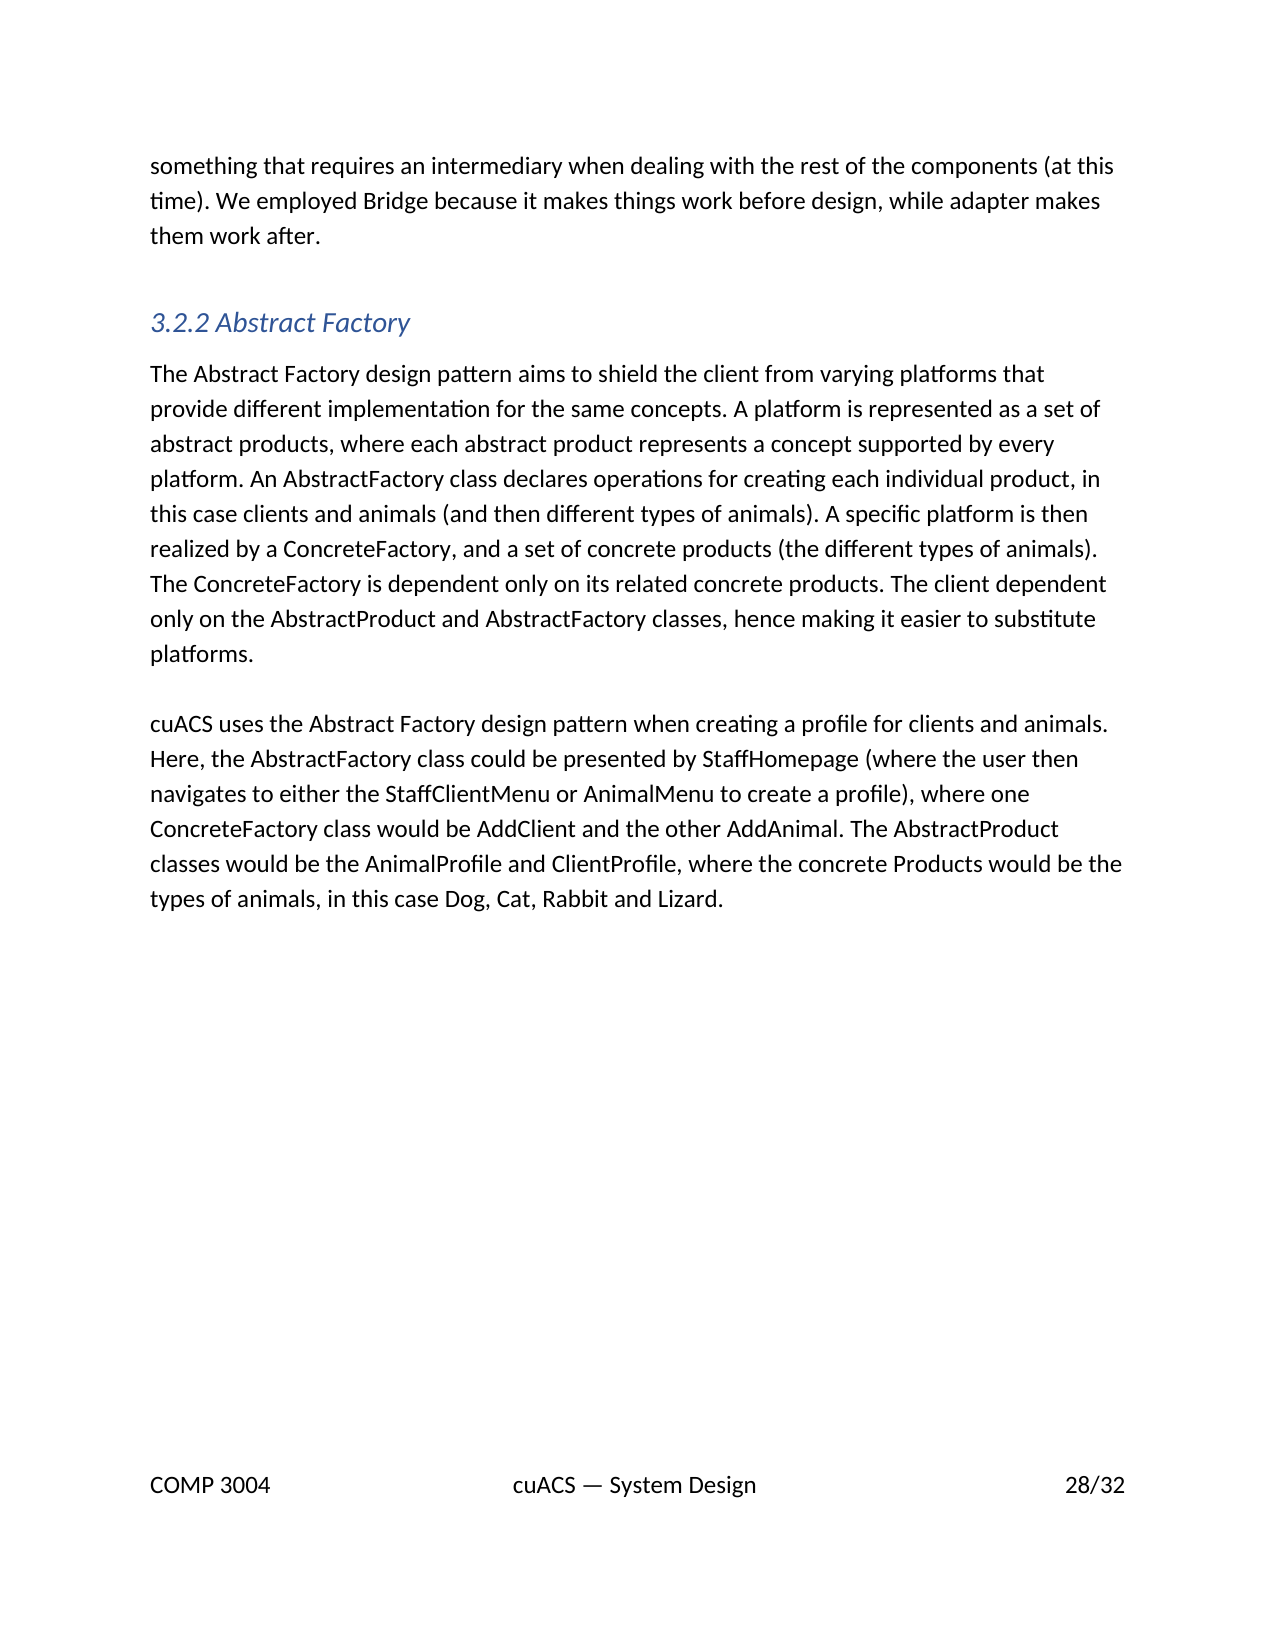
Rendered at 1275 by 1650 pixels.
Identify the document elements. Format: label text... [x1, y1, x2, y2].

text The Abstract Factory design pattern aims to shield the client from varying platforms that provide different implementation for the same concepts. A platform is represented as a set of abstract products, where each abstract product represents a concept supported by every platform. An AbstractFactory class declares operations for creating each individual product, in this case clients and animals (and then different types of animals). A specific platform is then realized by a ConcreteFactory, and a set of concrete products (the different types of animals). The ConcreteFactory is dependent only on its related concrete products. The client dependent only on the AbstractProduct and AbstractFactory classes, hence making it easier to substitute platforms. [150, 358, 1125, 668]
subtitle 3.2.2 Abstract Factory [150, 304, 1125, 340]
text something that requires an intermediary when dealing with the rest of the components (at this time). We employed Bridge because it makes things work before design, while adapter makes them work after. [150, 150, 1125, 251]
text cuACS uses the Abstract Factory design pattern when creating a profile for clients and animals. Here, the AbstractFactory class could be presented by StaffHomepage (where the user then navigates to either the StaffClientMenu or AnimalMenu to create a profile), where one ConcreteFactory class would be AddClient and the other AddAnimal. The AbstractProduct classes would be the AnimalProfile and ClientProfile, where the concrete Products would be the types of animals, in this case Dog, Cat, Rabbit and Lizard. [150, 708, 1125, 913]
